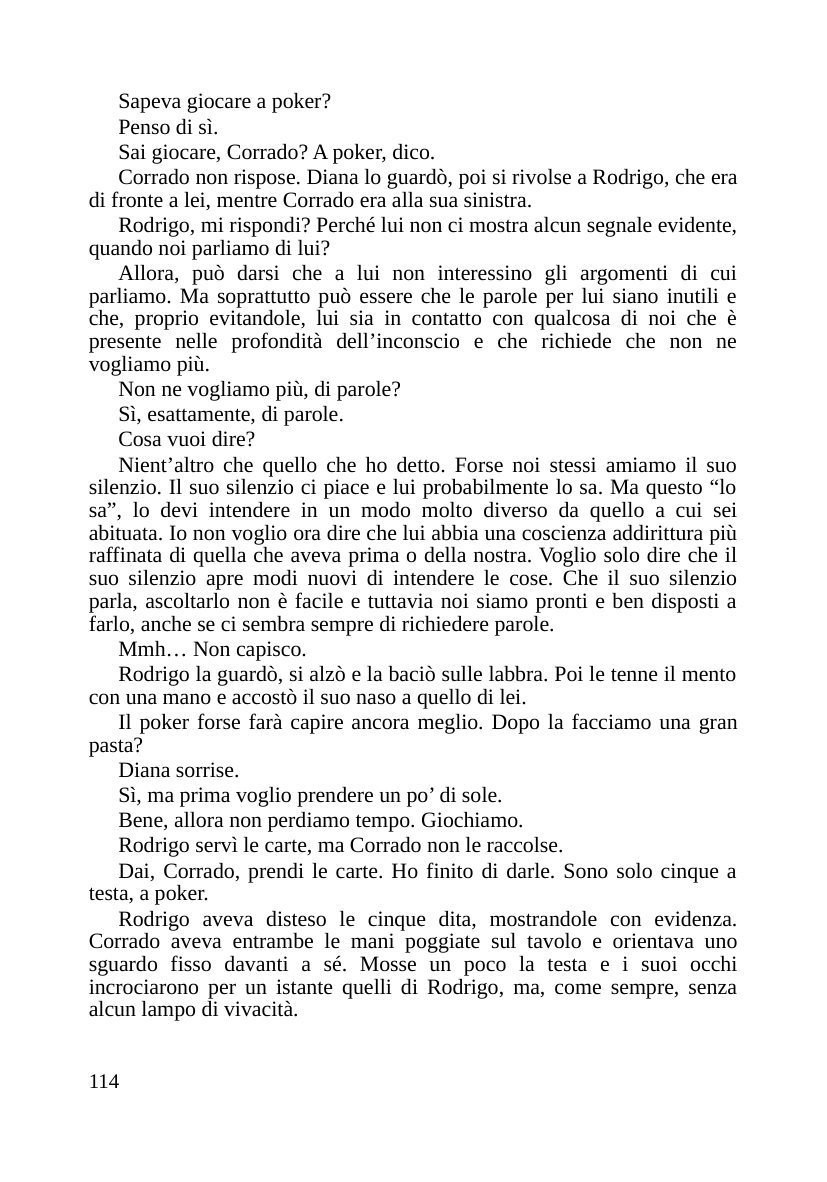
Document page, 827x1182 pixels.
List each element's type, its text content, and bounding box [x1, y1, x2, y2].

text Non ne vogliamo più, di parole? [88, 376, 738, 401]
text Rodrigo la guardò, si alzò e la baciò sulle labbra. Poi le tenne il mento con una mano e accostò il suo naso a quello di lei. [88, 661, 738, 709]
text Mmh… Non capisco. [88, 636, 738, 661]
text Rodrigo, mi rispondi? Perché lui non ci mostra alcun segnale evidente, quando noi parliamo di lui? [88, 212, 738, 260]
text Nient’altro che quello che ho detto. Forse noi stessi amiamo il suo silenzio. Il suo silenzio ci piace e lui probabilmente lo sa. Ma questo “lo sa”, lo devi intendere in un modo molto diverso da quello a cui sei abituata. Io non voglio ora dire che lui abbia una coscienza addirittura più raffinata di quella che aveva prima o della nostra. Voglio solo dire che il suo silenzio apre modi nuovi di intendere le cose. Che il suo silenzio parla, ascoltarlo non è facile e tuttavia noi siamo pronti e ben disposti a farlo, anche se ci sembra sempre di richiedere parole. [88, 452, 738, 636]
text Dai, Corrado, prendi le carte. Ho finito di darle. Sono solo cinque a testa, a poker. [88, 858, 738, 906]
text Diana sorrise. [88, 757, 738, 782]
text Rodrigo servì le carte, ma Corrado non le raccolse. [88, 832, 738, 858]
text Corrado non rispose. Diana lo guardò, poi si rivolse a Rodrigo, che era di fronte a lei, mentre Corrado era alla sua sinistra. [88, 164, 738, 212]
text Sì, ma prima voglio prendere un po’ di sole. [88, 782, 738, 807]
text Penso di sì. [88, 114, 738, 139]
text Sì, esattamente, di parole. [88, 401, 738, 426]
text Allora, può darsi che a lui non interessino gli argomenti di cui parliamo. Ma soprattutto può essere che le parole per lui siano inutili e che, proprio evitandole, lui sia in contatto con qualcosa di noi che è presente nelle profondità dell’inconscio e che richiede che non ne vogliamo più. [88, 260, 738, 376]
text Sapeva giocare a poker? [88, 88, 738, 114]
text Il poker forse farà capire ancora meglio. Dopo la facciamo una gran pasta? [88, 709, 738, 757]
text Sai giocare, Corrado? A poker, dico. [88, 139, 738, 164]
text Rodrigo aveva disteso le cinque dita, mostrandole con evidenza. Corrado aveva entrambe le mani poggiate sul tavolo e orientava uno sguardo fisso davanti a sé. Mosse un poco la testa e i suoi occhi incrociarono per un istante quelli di Rodrigo, ma, come sempre, senza alcun lampo di vivacità. [88, 906, 738, 1022]
text Cosa vuoi dire? [88, 426, 738, 452]
text Bene, allora non perdiamo tempo. Giochiamo. [88, 807, 738, 832]
